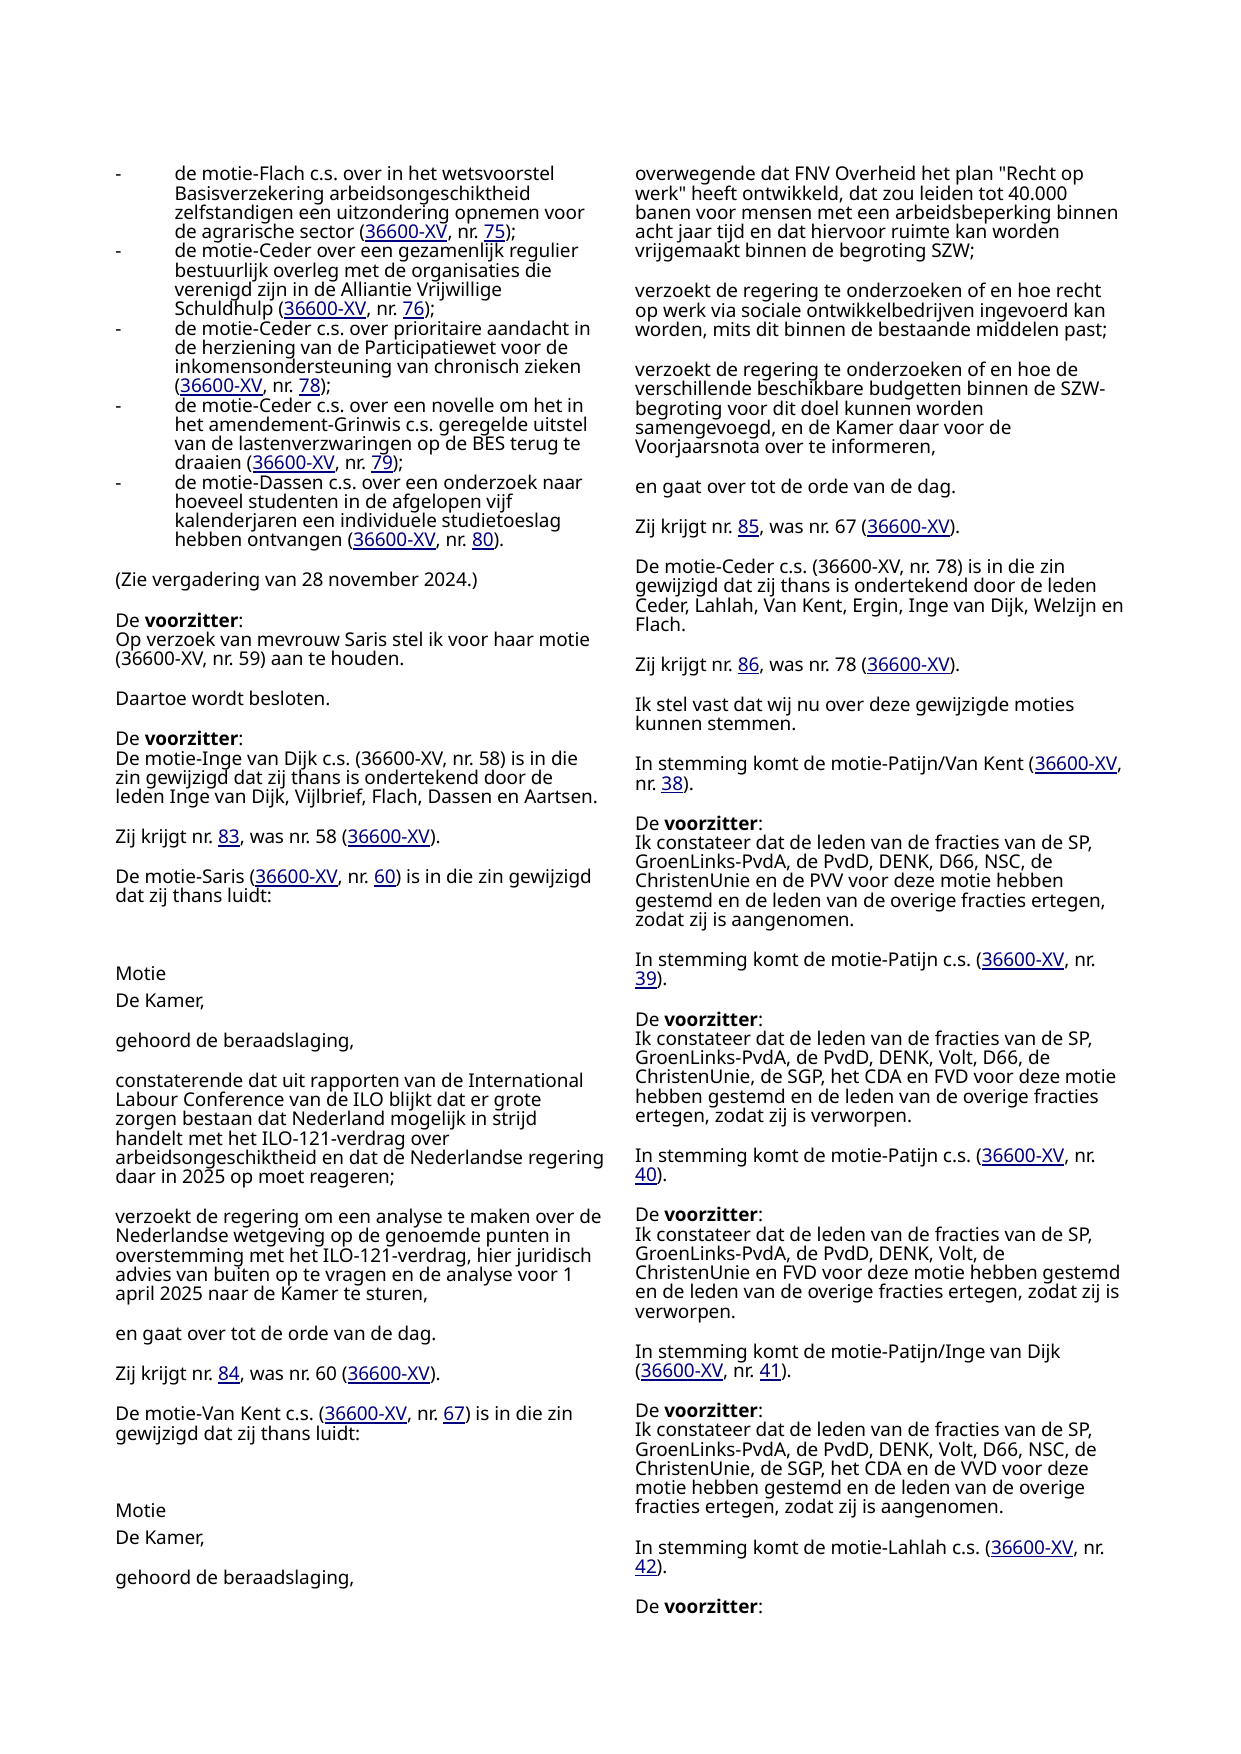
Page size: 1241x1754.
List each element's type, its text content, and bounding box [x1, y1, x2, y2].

text en gaat over tot de orde van de dag. [115, 1325, 605, 1344]
text In stemming komt de motie-Patijn c.s. (36600-XV, nr. 39). [635, 951, 1125, 990]
text verzoekt de regering om een analyse te maken over de Nederlandse wetgeving op de genoemde punten in overstemming met het ILO-121-verdrag, hier juridisch advies van buiten op te vragen en de analyse voor 1 april 2025 naar de Kamer te sturen, [115, 1208, 605, 1304]
text In stemming komt de motie-Patijn/Inge van Dijk (36600-XV, nr. 41). [635, 1343, 1125, 1381]
text De voorzitter: [635, 1206, 1125, 1226]
text Zij krijgt nr. 86, was nr. 78 (36600-XV). [635, 656, 1125, 675]
text verzoekt de regering te onderzoeken of en hoe de verschillende beschikbare budgetten binnen de SZW-begroting voor dit doel kunnen worden samengevoegd, en de Kamer daar voor de Voorjaarsnota over te informeren, [635, 361, 1125, 457]
text De voorzitter: [115, 730, 605, 749]
text In stemming komt de motie-Patijn c.s. (36600-XV, nr. 40). [635, 1147, 1125, 1186]
text Zij krijgt nr. 84, was nr. 60 (36600-XV). [115, 1365, 605, 1384]
text gehoord de beraadslaging, [115, 1032, 605, 1051]
text De voorzitter: [115, 612, 605, 631]
text De voorzitter: [635, 815, 1125, 834]
text De motie-Saris (36600-XV, nr. 60) is in die zin gewijzigd dat zij thans luidt: [115, 868, 605, 907]
text De voorzitter: [635, 1402, 1125, 1421]
text Op verzoek van mevrouw Saris stel ik voor haar motie (36600-XV, nr. 59) aan te houden. [115, 631, 605, 669]
list de motie-Ceder c.s. over prioritaire aandacht in de herziening van de Participatiewet voor de inkomensondersteuning van chronisch zieken (36600-XV, nr. 78); [115, 319, 605, 397]
text overwegende dat FNV Overheid het plan "Recht op werk" heeft ontwikkeld, dat zou leiden tot 40.000 banen voor mensen met een arbeidsbeperking binnen acht jaar tijd en dat hiervoor ruimte kan worden vrijgemaakt binnen de begroting SZW; [635, 165, 1125, 262]
text Motie [115, 1497, 605, 1523]
text De motie-Inge van Dijk c.s. (36600-XV, nr. 58) is in die zin gewijzigd dat zij thans is ondertekend door de leden Inge van Dijk, Vijlbrief, Flach, Dassen en Aartsen. [115, 749, 605, 807]
text De Kamer, [115, 992, 605, 1011]
text verzoekt de regering te onderzoeken of en hoe recht op werk via sociale ontwikkelbedrijven ingevoerd kan worden, mits dit binnen de bestaande middelen past; [635, 282, 1125, 340]
list de motie-Ceder c.s. over een novelle om het in het amendement-Grinwis c.s. geregelde uitstel van de lastenverzwaringen op de BES terug te draaien (36600-XV, nr. 79); [115, 397, 605, 474]
text constaterende dat uit rapporten van de International Labour Conference van de ILO blijkt dat er grote zorgen bestaan dat Nederland mogelijk in strijd handelt met het ILO-121-verdrag over arbeidsongeschiktheid en dat de Nederlandse regering daar in 2025 op moet reageren; [115, 1072, 605, 1187]
text Daartoe wordt besloten. [115, 690, 605, 709]
text gehoord de beraadslaging, [115, 1569, 605, 1588]
text Zij krijgt nr. 85, was nr. 67 (36600-XV). [635, 518, 1125, 537]
text Motie [115, 960, 605, 986]
text Zij krijgt nr. 83, was nr. 58 (36600-XV). [115, 828, 605, 847]
text De motie-Ceder c.s. (36600-XV, nr. 78) is in die zin gewijzigd dat zij thans is ondertekend door de leden Ceder, Lahlah, Van Kent, Ergin, Inge van Dijk, Welzijn en Flach. [635, 558, 1125, 635]
text In stemming komt de motie-Patijn/Van Kent (36600-XV, nr. 38). [635, 755, 1125, 794]
text De motie-Van Kent c.s. (36600-XV, nr. 67) is in die zin gewijzigd dat zij thans luidt: [115, 1405, 605, 1444]
text De voorzitter: [635, 1011, 1125, 1030]
text en gaat over tot de orde van de dag. [635, 478, 1125, 497]
text Ik constateer dat de leden van de fracties van de SP, GroenLinks-PvdA, de PvdD, DENK, Volt, de ChristenUnie en FVD voor deze motie hebben gestemd en de leden van de overige fracties ertegen, zodat zij is verworpen. [635, 1226, 1125, 1322]
text Ik constateer dat de leden van de fracties van de SP, GroenLinks-PvdA, de PvdD, DENK, D66, NSC, de ChristenUnie en de PVV voor deze motie hebben gestemd en de leden van de overige fracties ertegen, zodat zij is aangenomen. [635, 834, 1125, 930]
text De Kamer, [115, 1529, 605, 1548]
text In stemming komt de motie-Lahlah c.s. (36600-XV, nr. 42). [635, 1539, 1125, 1577]
text De voorzitter: [635, 1598, 1125, 1617]
list de motie-Dassen c.s. over een onderzoek naar hoeveel studenten in de afgelopen vijf kalenderjaren een individuele studietoeslag hebben ontvangen (36600-XV, nr. 80). [115, 474, 605, 551]
list de motie-Ceder over een gezamenlijk regulier bestuurlijk overleg met de organisaties die verenigd zijn in de Alliantie Vrijwillige Schuldhulp (36600-XV, nr. 76); [115, 242, 605, 319]
text Ik constateer dat de leden van de fracties van de SP, GroenLinks-PvdA, de PvdD, DENK, Volt, D66, de ChristenUnie, de SGP, het CDA en FVD voor deze motie hebben gestemd en de leden van de overige fracties ertegen, zodat zij is verworpen. [635, 1030, 1125, 1126]
list de motie-Flach c.s. over in het wetsvoorstel Basisverzekering arbeidsongeschiktheid zelfstandigen een uitzondering opnemen voor de agrarische sector (36600-XV, nr. 75); [115, 165, 605, 242]
text Ik stel vast dat wij nu over deze gewijzigde moties kunnen stemmen. [635, 696, 1125, 734]
text (Zie vergadering van 28 november 2024.) [115, 571, 605, 591]
text Ik constateer dat de leden van de fracties van de SP, GroenLinks-PvdA, de PvdD, DENK, Volt, D66, NSC, de ChristenUnie, de SGP, het CDA en de VVD voor deze motie hebben gestemd en de leden van de overige fracties ertegen, zodat zij is aangenomen. [635, 1421, 1125, 1518]
